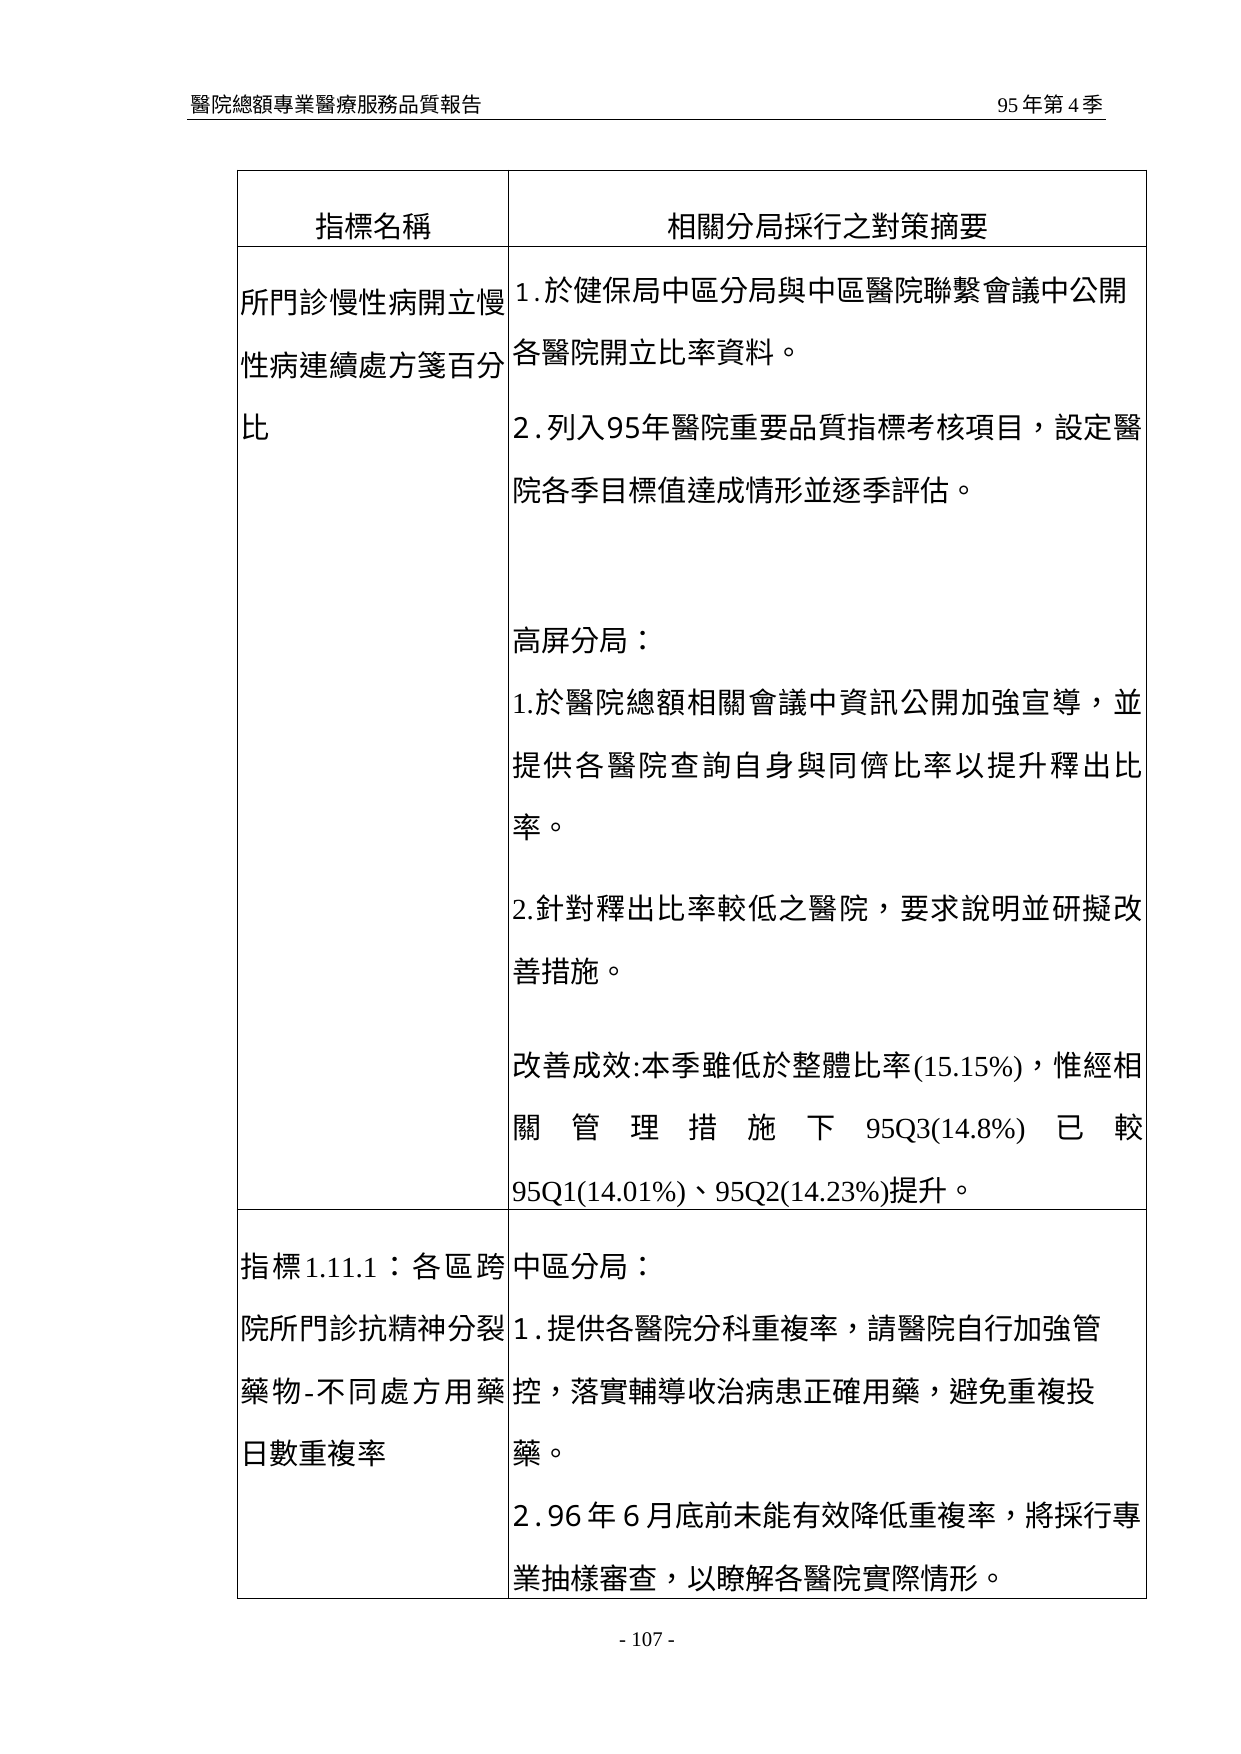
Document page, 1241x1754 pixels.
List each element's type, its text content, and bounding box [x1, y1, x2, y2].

table_cell 所門診慢性病開立慢性病連續處方箋百分比 [238, 247, 508, 1209]
table_cell 1.於健保局中區分局與中區醫院聯繫會議中公開各醫院開立比率資料。 2.列入95年醫院重要品質指標考核項目，設定醫院各季目標值達成情形並逐季評估。 高屏分局： 1.於醫院總額相關會議中資訊公開加強宣導，並提供各醫院查詢自身與同儕比率以提升釋出比率。 2.針對釋出比率較低之醫院，要求說明並研擬改善措施。 改善成效:本季雖低於整體比率(15.15%)，惟經相關管理措施下95Q3(14.8%)已較95Q1(14.01%)、95Q2(14.23%)提升。 [509, 247, 1146, 1209]
table_header 指標名稱 [238, 171, 508, 246]
table_header 相關分局採行之對策摘要 [509, 171, 1146, 246]
table_cell 中區分局： 1.提供各醫院分科重複率，請醫院自行加強管控，落實輔導收治病患正確用藥，避免重複投藥。 2.96年6月底前未能有效降低重複率，將採行專業抽樣審查，以瞭解各醫院實際情形。 [509, 1210, 1146, 1598]
table_cell 指標1.11.1：各區跨院所門診抗精神分裂藥物-不同處方用藥日數重複率 [238, 1210, 508, 1598]
